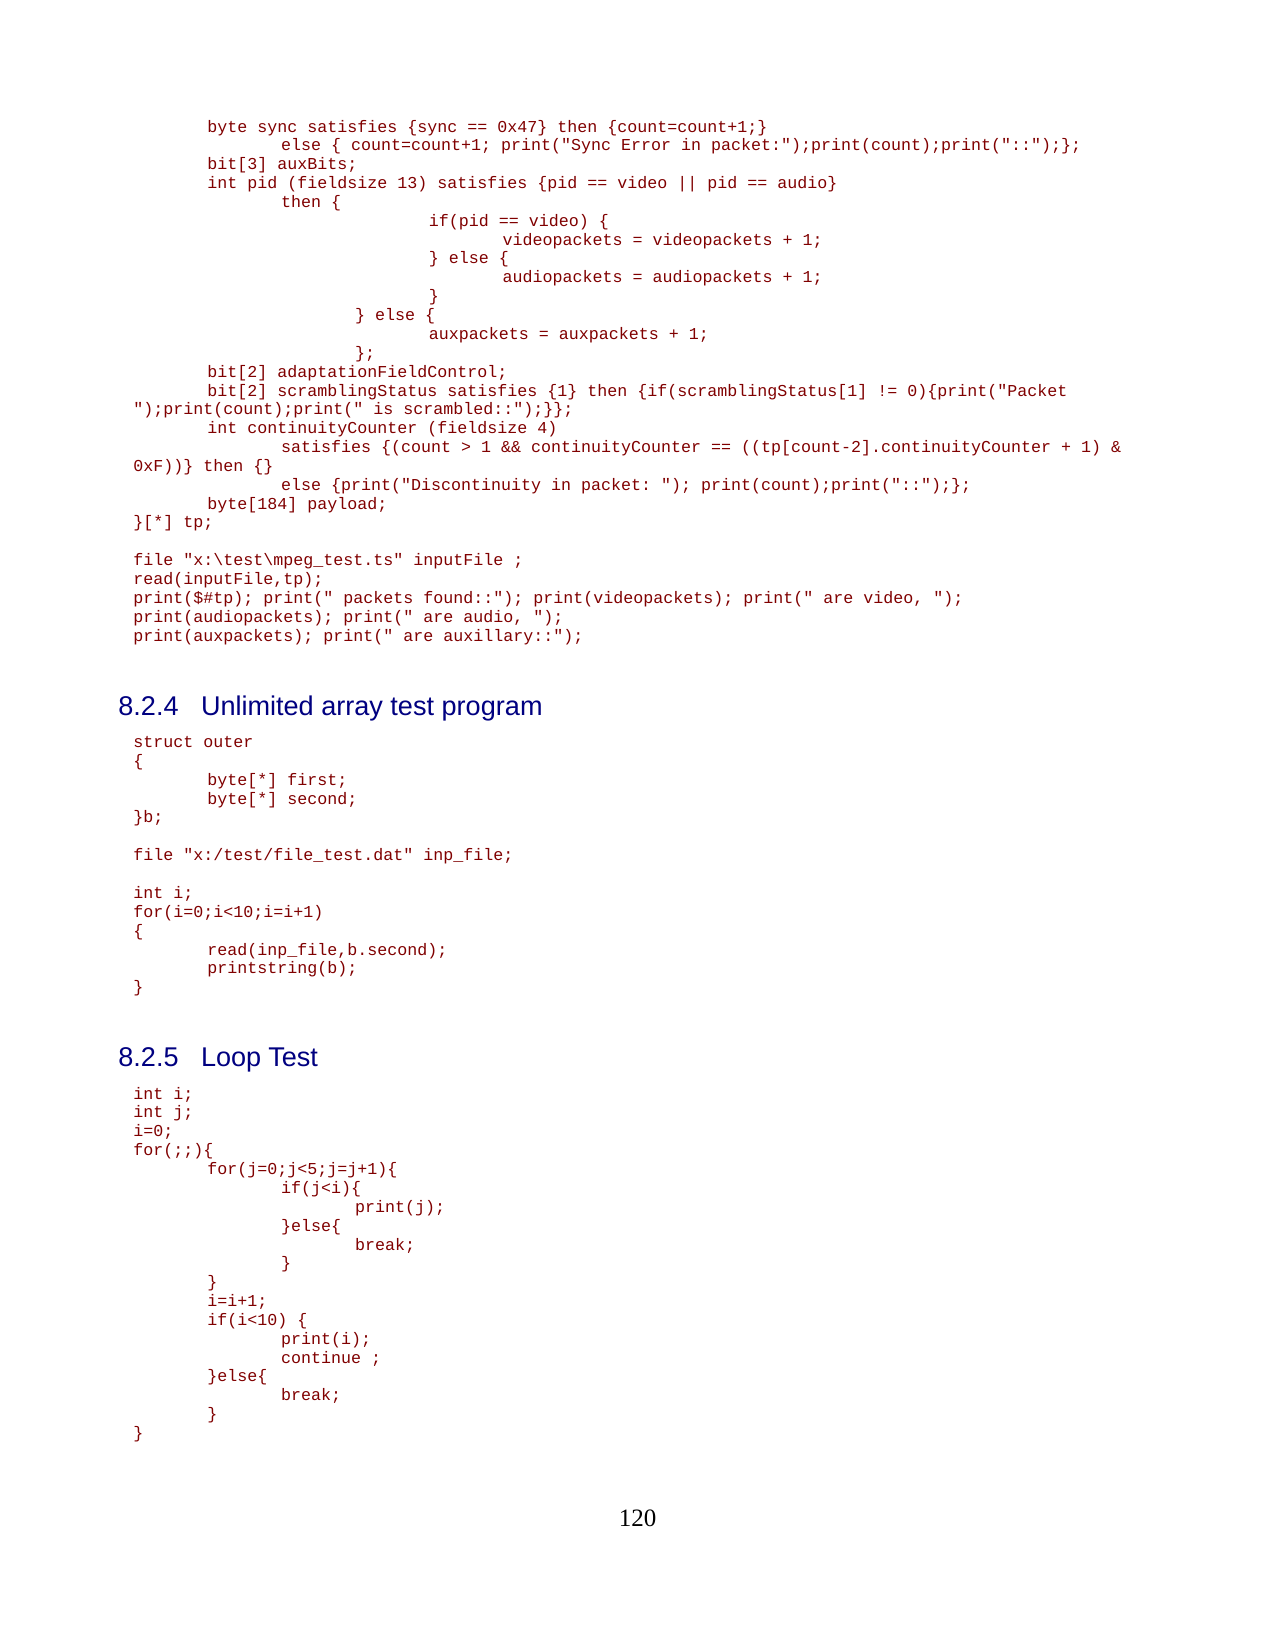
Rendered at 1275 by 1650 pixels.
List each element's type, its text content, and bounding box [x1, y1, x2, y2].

text }b; [133, 809, 1157, 828]
text int continuityCounter (fieldsize 4) [133, 420, 1157, 439]
text for(i=0;i<10;i=i+1) [133, 903, 1157, 922]
subtitle Loop Test [118, 1041, 1157, 1073]
text print($#tp); print(" packets found::"); print(videopackets); print(" are video, "); print(audiopackets); print(" are audio, "); [133, 589, 1157, 627]
text }else{ [133, 1217, 1157, 1236]
text print(i); [133, 1330, 1157, 1349]
text }else{ [133, 1368, 1157, 1387]
text then { [133, 193, 1157, 212]
text file "x:/test/file_test.dat" inp_file; [133, 847, 1157, 866]
text if(i<10) { [133, 1311, 1157, 1330]
text int i; [133, 884, 1157, 903]
text continue ; [133, 1349, 1157, 1368]
text { [133, 922, 1157, 941]
text print(auxpackets); print(" are auxillary::"); [133, 627, 1157, 646]
text bit[2] scramblingStatus satisfies {1} then {if(scramblingStatus[1] != 0){print("Packet ");print(count);print(" is scrambled::");}}; [133, 382, 1157, 420]
text read(inputFile,tp); [133, 571, 1157, 589]
text if(pid == video) { [133, 212, 1157, 231]
text else { count=count+1; print("Sync Error in packet:");print(count);print("::");}; [133, 137, 1157, 156]
text i=0; [133, 1123, 1157, 1142]
text videopackets = videopackets + 1; [133, 231, 1157, 250]
text } [133, 979, 1157, 998]
text } [133, 1424, 1157, 1443]
text int pid (fieldsize 13) satisfies {pid == video || pid == audio} [133, 175, 1157, 193]
text } else { [133, 250, 1157, 269]
text break; [133, 1387, 1157, 1406]
text } else { [133, 307, 1157, 326]
text } [133, 288, 1157, 307]
text struct outer [133, 734, 1157, 752]
text for(j=0;j<5;j=j+1){ [133, 1161, 1157, 1179]
text int j; [133, 1104, 1157, 1123]
text bit[3] auxBits; [133, 156, 1157, 175]
text }[*] tp; [133, 514, 1157, 533]
text printstring(b); [133, 960, 1157, 979]
text if(j<i){ [133, 1179, 1157, 1198]
text satisfies {(count > 1 && continuityCounter == ((tp[count-2].continuityCounter + 1) & 0xF))} then {} [133, 439, 1157, 476]
text }; [133, 344, 1157, 363]
text break; [133, 1236, 1157, 1255]
text for(;;){ [133, 1142, 1157, 1161]
text { [133, 752, 1157, 771]
text auxpackets = auxpackets + 1; [133, 326, 1157, 344]
text print(j); [133, 1198, 1157, 1217]
text byte[184] payload; [133, 495, 1157, 514]
text audiopackets = audiopackets + 1; [133, 269, 1157, 288]
subtitle Unlimited array test program [118, 690, 1157, 721]
text read(inp_file,b.second); [133, 941, 1157, 960]
text file "x:\test\mpeg_test.ts" inputFile ; [133, 552, 1157, 571]
text byte[*] second; [133, 790, 1157, 809]
text } [133, 1406, 1157, 1424]
text byte[*] first; [133, 771, 1157, 790]
text } [133, 1274, 1157, 1293]
text else {print("Discontinuity in packet: "); print(count);print("::");}; [133, 476, 1157, 495]
text bit[2] adaptationFieldControl; [133, 363, 1157, 382]
text int i; [133, 1085, 1157, 1104]
text byte sync satisfies {sync == 0x47} then {count=count+1;} [133, 118, 1157, 137]
text } [133, 1255, 1157, 1274]
text i=i+1; [133, 1293, 1157, 1311]
